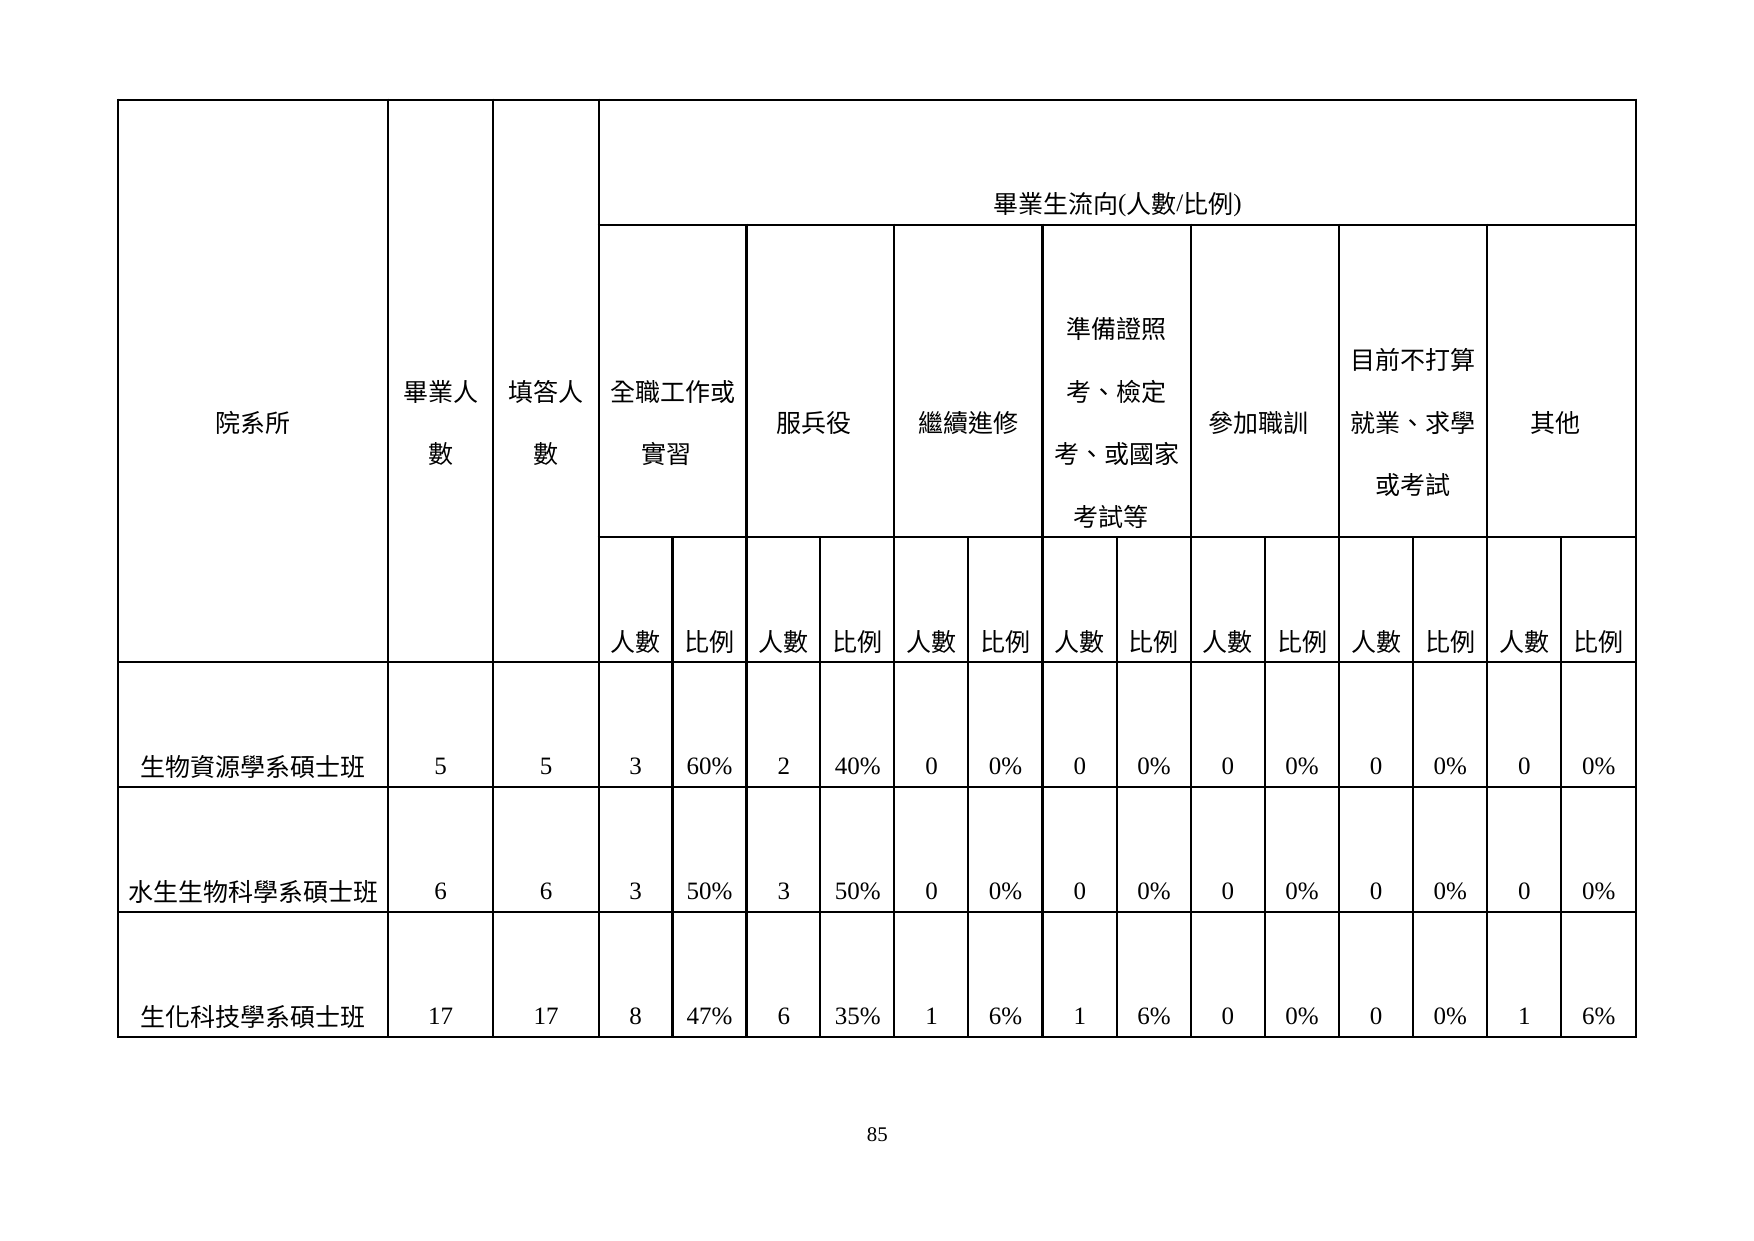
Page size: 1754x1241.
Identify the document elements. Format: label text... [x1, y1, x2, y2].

table_cell 0 [1044, 663, 1116, 786]
table_header 畢業生流向(人數/比例) [600, 101, 1635, 223]
table_cell 6 [389, 788, 492, 911]
table_cell 0% [1562, 788, 1635, 911]
table_cell 0 [895, 788, 967, 911]
table_cell 6 [748, 913, 819, 1036]
table_cell 1 [1488, 913, 1560, 1036]
table_cell 0 [1488, 788, 1560, 911]
table_cell 0 [1340, 663, 1412, 786]
table_cell 1 [895, 913, 967, 1036]
table_cell 1 [1044, 913, 1116, 1036]
table_cell 0 [1192, 913, 1264, 1036]
table_cell 47% [674, 913, 745, 1036]
table_cell 繼續進修 [895, 226, 1041, 536]
table_cell 目前不打算就業、求學或考試 [1340, 226, 1486, 536]
table_cell 3 [600, 788, 671, 911]
table_cell 0% [969, 788, 1041, 911]
table_cell 生物資源學系碩士班 [119, 663, 387, 786]
table_cell 人數 [748, 538, 819, 661]
table_cell 0% [969, 663, 1041, 786]
table_cell 全職工作或實習 [600, 226, 745, 536]
table_cell 參加職訓 [1192, 226, 1338, 536]
table_cell 人數 [600, 538, 671, 661]
table_cell 人數 [895, 538, 967, 661]
table_cell 60% [674, 663, 745, 786]
table_cell 比例 [1562, 538, 1635, 661]
table_cell 0% [1562, 663, 1635, 786]
table_header 填答人數 [494, 101, 598, 661]
table_cell 3 [748, 788, 819, 911]
table_cell 0% [1118, 788, 1190, 911]
table_cell 17 [389, 913, 492, 1036]
table_cell 人數 [1488, 538, 1560, 661]
table_header 畢業人數 [389, 101, 492, 661]
table_cell 6% [1562, 913, 1635, 1036]
table_cell 比例 [674, 538, 745, 661]
table_cell 服兵役 [748, 226, 893, 536]
table_cell 0% [1266, 913, 1338, 1036]
table_cell 生化科技學系碩士班 [119, 913, 387, 1036]
table_cell 2 [748, 663, 819, 786]
table_cell 0% [1266, 788, 1338, 911]
table_cell 人數 [1340, 538, 1412, 661]
table_cell 6% [1118, 913, 1190, 1036]
table_cell 17 [494, 913, 598, 1036]
table_cell 準備證照考、檢定考、或國家考試等 [1044, 226, 1190, 536]
table_cell 人數 [1192, 538, 1264, 661]
table_cell 0 [895, 663, 967, 786]
table_cell 比例 [1414, 538, 1486, 661]
table_cell 8 [600, 913, 671, 1036]
table_cell 0% [1414, 913, 1486, 1036]
table_cell 比例 [1266, 538, 1338, 661]
table_cell 0 [1340, 788, 1412, 911]
table_cell 人數 [1044, 538, 1116, 661]
table_cell 其他 [1488, 226, 1635, 536]
table_cell 比例 [821, 538, 893, 661]
table_cell 5 [494, 663, 598, 786]
table_cell 40% [821, 663, 893, 786]
table_cell 比例 [1118, 538, 1190, 661]
table_cell 0% [1414, 788, 1486, 911]
table_cell 50% [821, 788, 893, 911]
table_cell 0 [1192, 788, 1264, 911]
table_cell 6 [494, 788, 598, 911]
table_cell 0 [1488, 663, 1560, 786]
table_cell 50% [674, 788, 745, 911]
table_cell 0% [1414, 663, 1486, 786]
table_cell 0 [1340, 913, 1412, 1036]
table_cell 5 [389, 663, 492, 786]
table_cell 35% [821, 913, 893, 1036]
table_cell 0% [1266, 663, 1338, 786]
table_cell 比例 [969, 538, 1041, 661]
table_cell 0 [1044, 788, 1116, 911]
table_cell 水生生物科學系碩士班 [119, 788, 387, 911]
table_cell 0 [1192, 663, 1264, 786]
table_cell 0% [1118, 663, 1190, 786]
table_header 院系所 [119, 101, 387, 661]
table_cell 3 [600, 663, 671, 786]
table_cell 6% [969, 913, 1041, 1036]
